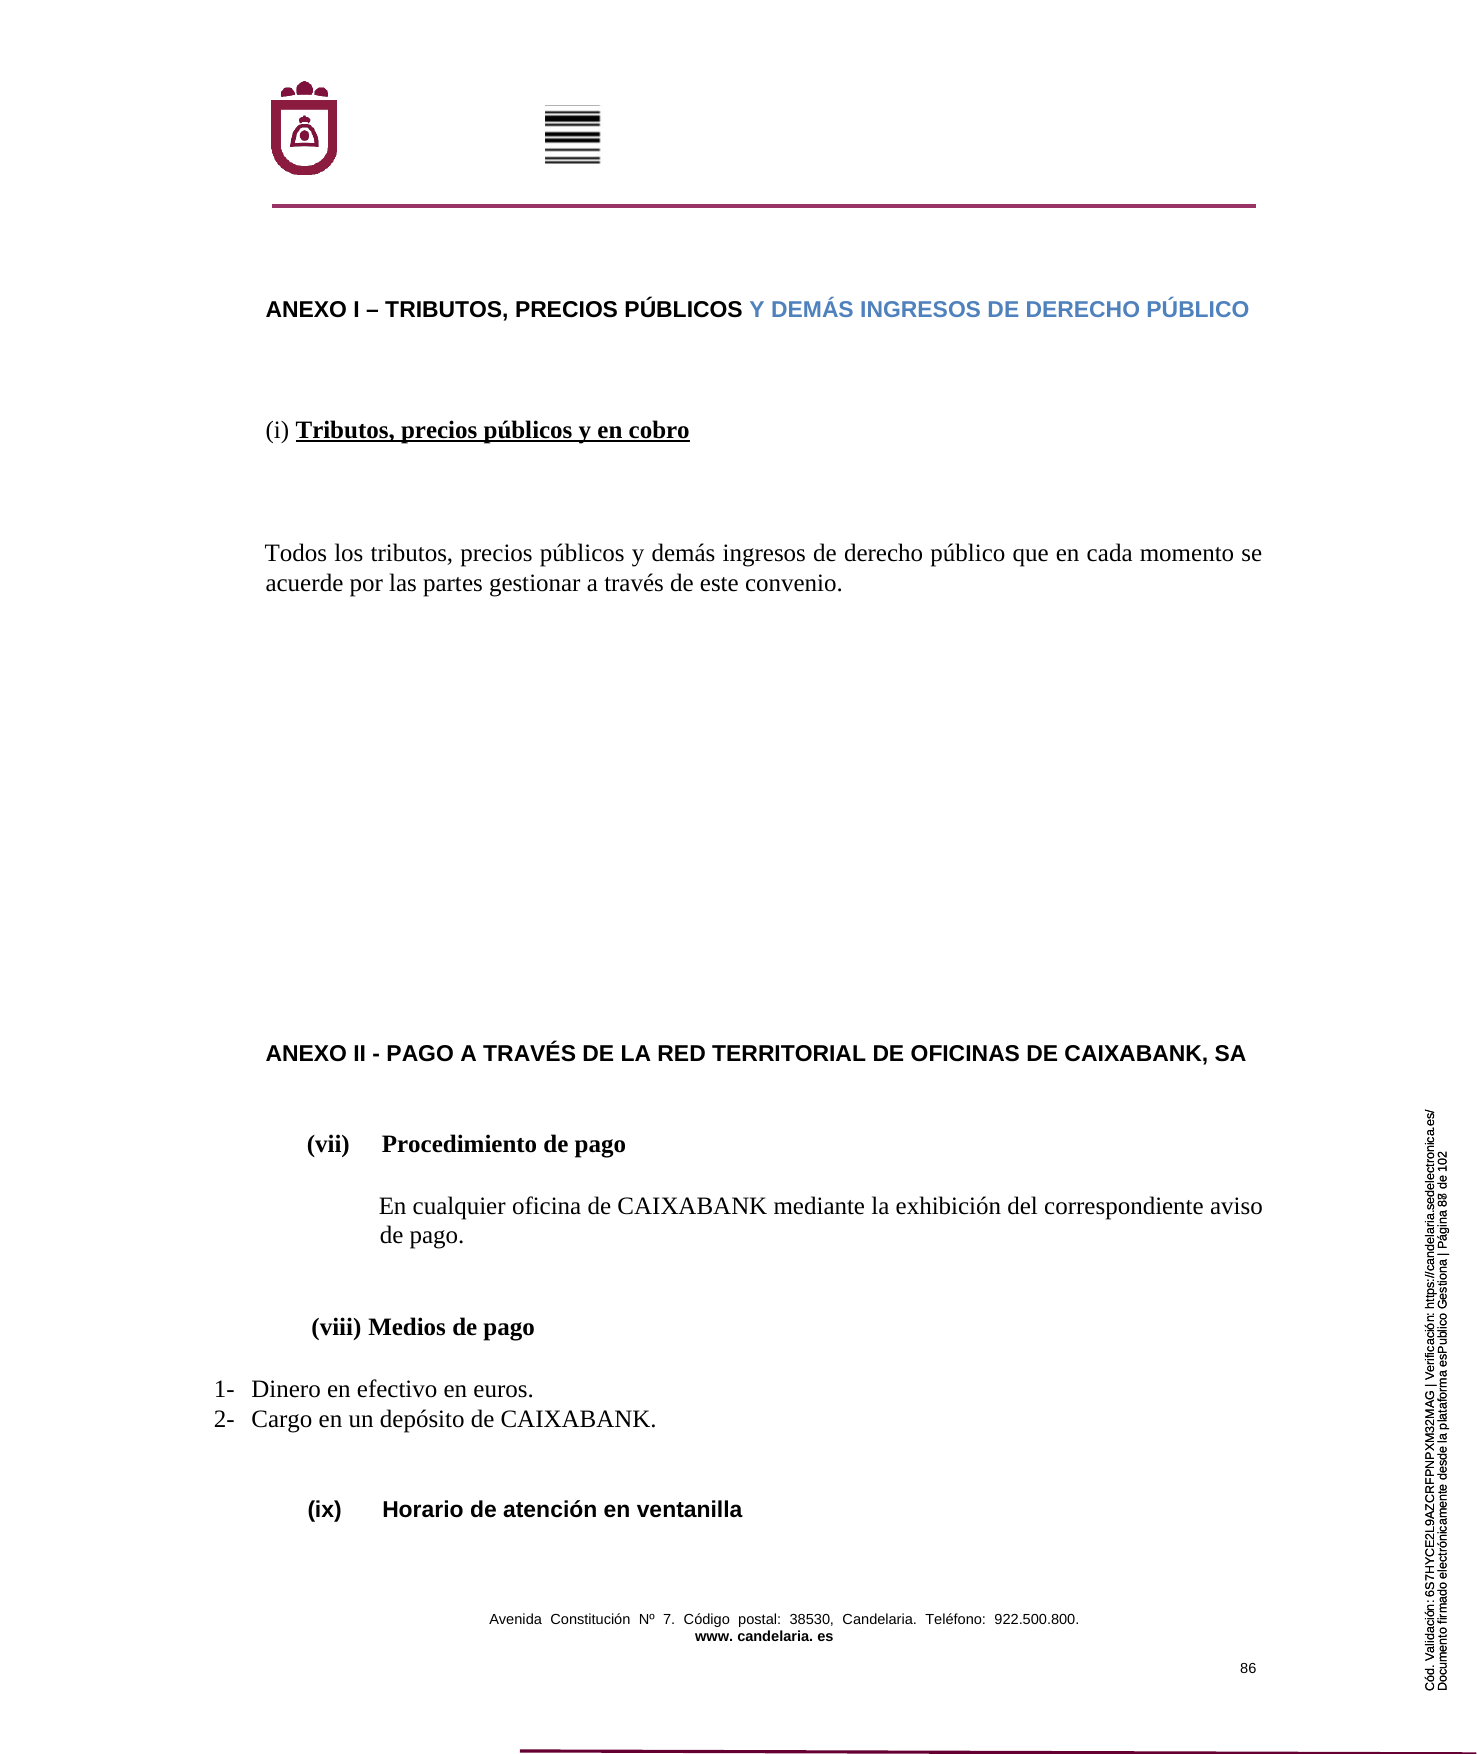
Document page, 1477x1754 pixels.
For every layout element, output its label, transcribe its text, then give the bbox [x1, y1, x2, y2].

subtitle (vii) Procedimiento de pago [251, 1129, 1269, 1158]
subtitle (ix) Horario de atención en ventanilla [251, 1495, 1269, 1523]
subtitle ANEXO I – TRIBUTOS, PRECIOS PÚBLICOS Y DEMÁS INGRESOS DE DERECHO PÚBLICO [265, 296, 1264, 322]
subtitle (viii) Medios de pago [311, 1312, 1263, 1341]
text Todos los tributos, precios públicos y demás ingresos de derecho público que en cada momento se acuerde por las partes gestionar a través de este convenio. [264, 538, 1263, 596]
subtitle (i) Tributos, precios públicos y en cobro [265, 415, 1269, 444]
list Cargo en un depósito de CAIXABANK. [214, 1404, 1263, 1432]
subtitle ANEXO II - PAGO A TRAVÉS DE LA RED TERRITORIAL DE OFICINAS DE CAIXABANK, SA [265, 1040, 1264, 1066]
text En cualquier oficina de CAIXABANK mediante la exhibición del correspondiente aviso de pago. [378, 1191, 1263, 1249]
list Dinero en efectivo en euros. [214, 1374, 1263, 1402]
